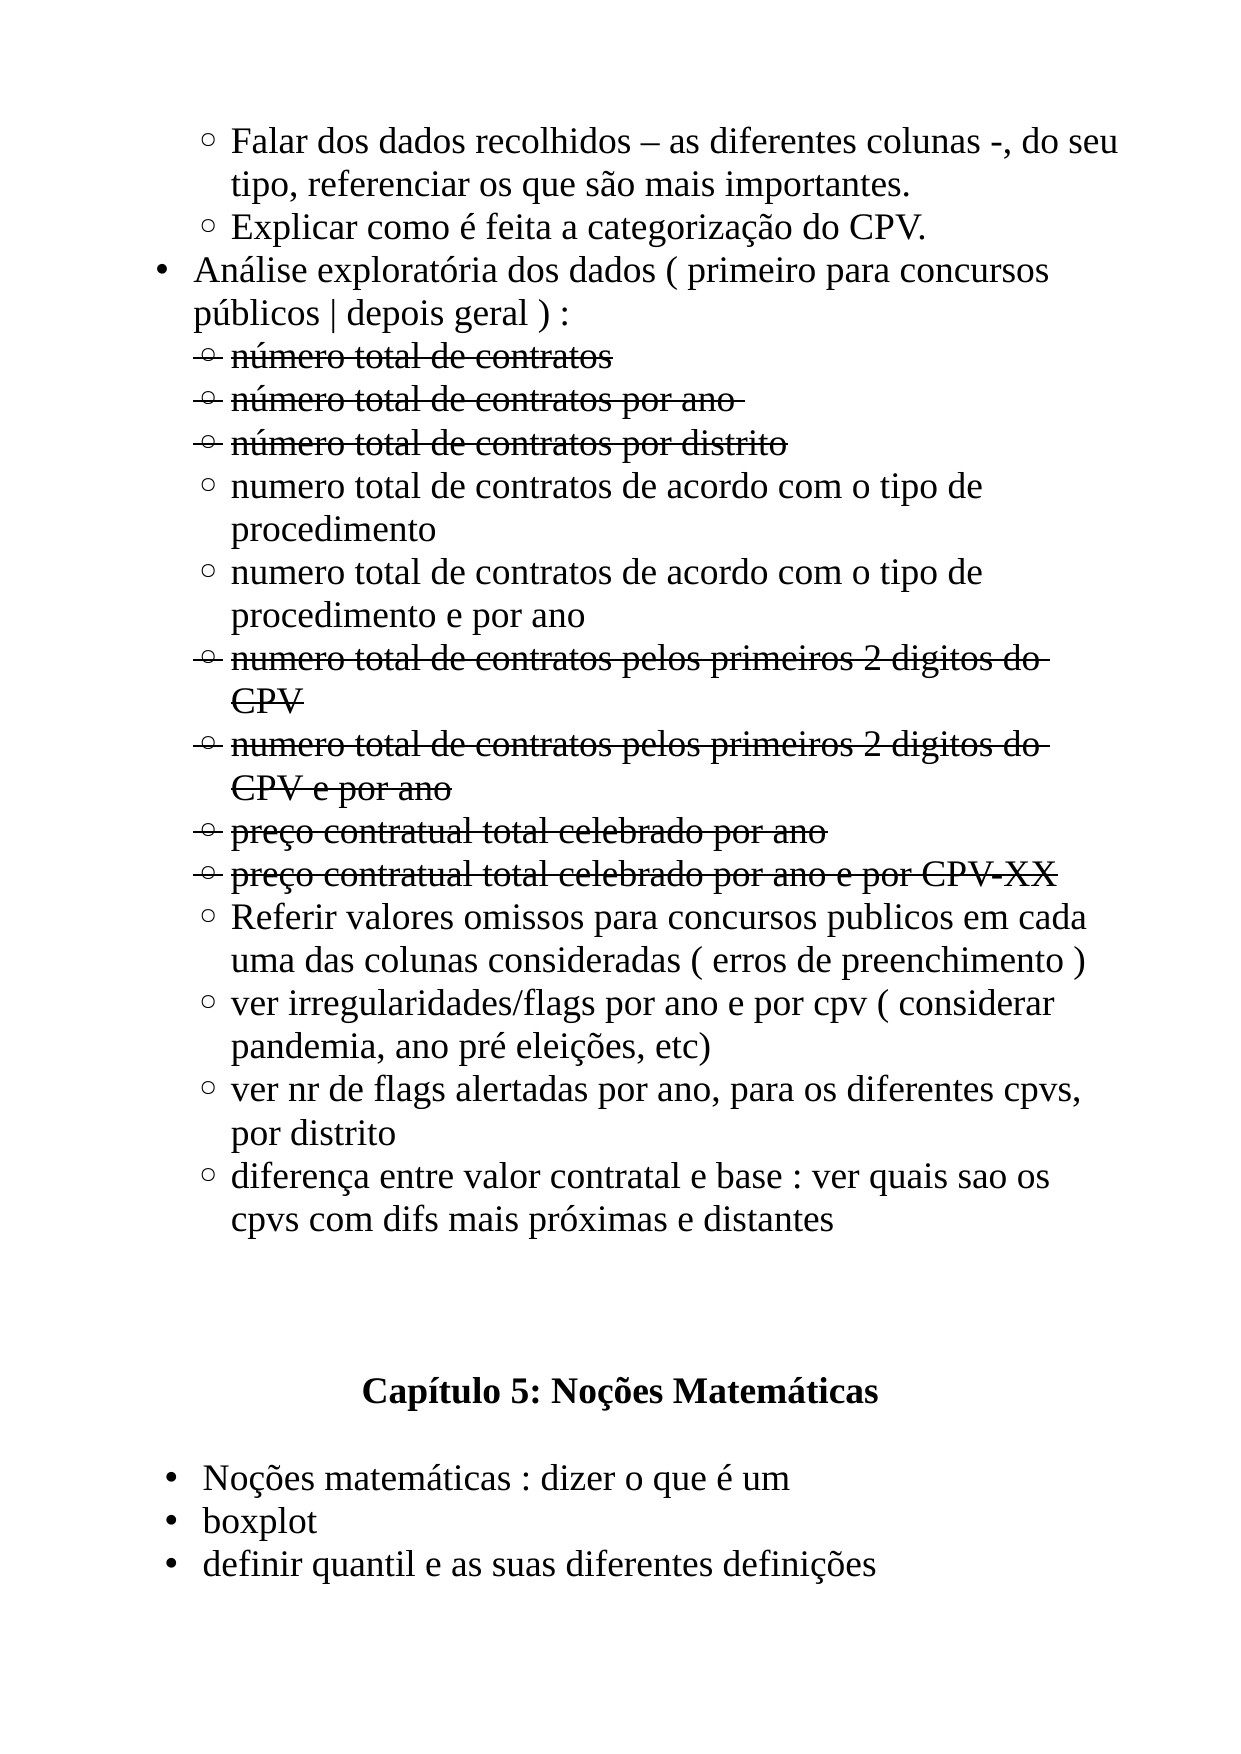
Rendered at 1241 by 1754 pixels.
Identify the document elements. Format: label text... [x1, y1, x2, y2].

list numero total de contratos de acordo com o tipo de procedimento [193, 463, 1122, 549]
list Referir valores omissos para concursos publicos em cada uma das colunas consideradas ( erros de preenchimento ) [193, 894, 1122, 981]
list definir quantil e as suas diferentes definições [165, 1541, 1122, 1584]
list número total de contratos por ano [193, 377, 1122, 420]
list Falar dos dados recolhidos – as diferentes colunas -, do seu tipo, referenciar os que são mais importantes. [193, 118, 1122, 204]
list numero total de contratos pelos primeiros 2 digitos do CPV e por ano [193, 722, 1122, 808]
text Capítulo 5: Noções Matemáticas [118, 1369, 1122, 1412]
list Explicar como é feita a categorização do CPV. [193, 204, 1122, 247]
list preço contratual total celebrado por ano e por CPV-XX [193, 851, 1122, 894]
list Noções matemáticas : dizer o que é um [165, 1455, 1122, 1498]
list preço contratual total celebrado por ano [193, 808, 1122, 851]
list ver irregularidades/flags por ano e por cpv ( considerar pandemia, ano pré eleições, etc) [193, 981, 1122, 1067]
list número total de contratos por distrito [193, 420, 1122, 463]
list ver nr de flags alertadas por ano, para os diferentes cpvs, por distrito [193, 1067, 1122, 1153]
list numero total de contratos pelos primeiros 2 digitos do CPV [193, 636, 1122, 722]
list número total de contratos [193, 334, 1122, 377]
list Análise exploratória dos dados ( primeiro para concursos públicos | depois geral ) : [156, 247, 1122, 334]
list numero total de contratos de acordo com o tipo de procedimento e por ano [193, 549, 1122, 636]
list boxplot [165, 1498, 1122, 1541]
list diferença entre valor contratal e base : ver quais sao os cpvs com difs mais próximas e distantes [193, 1153, 1122, 1239]
